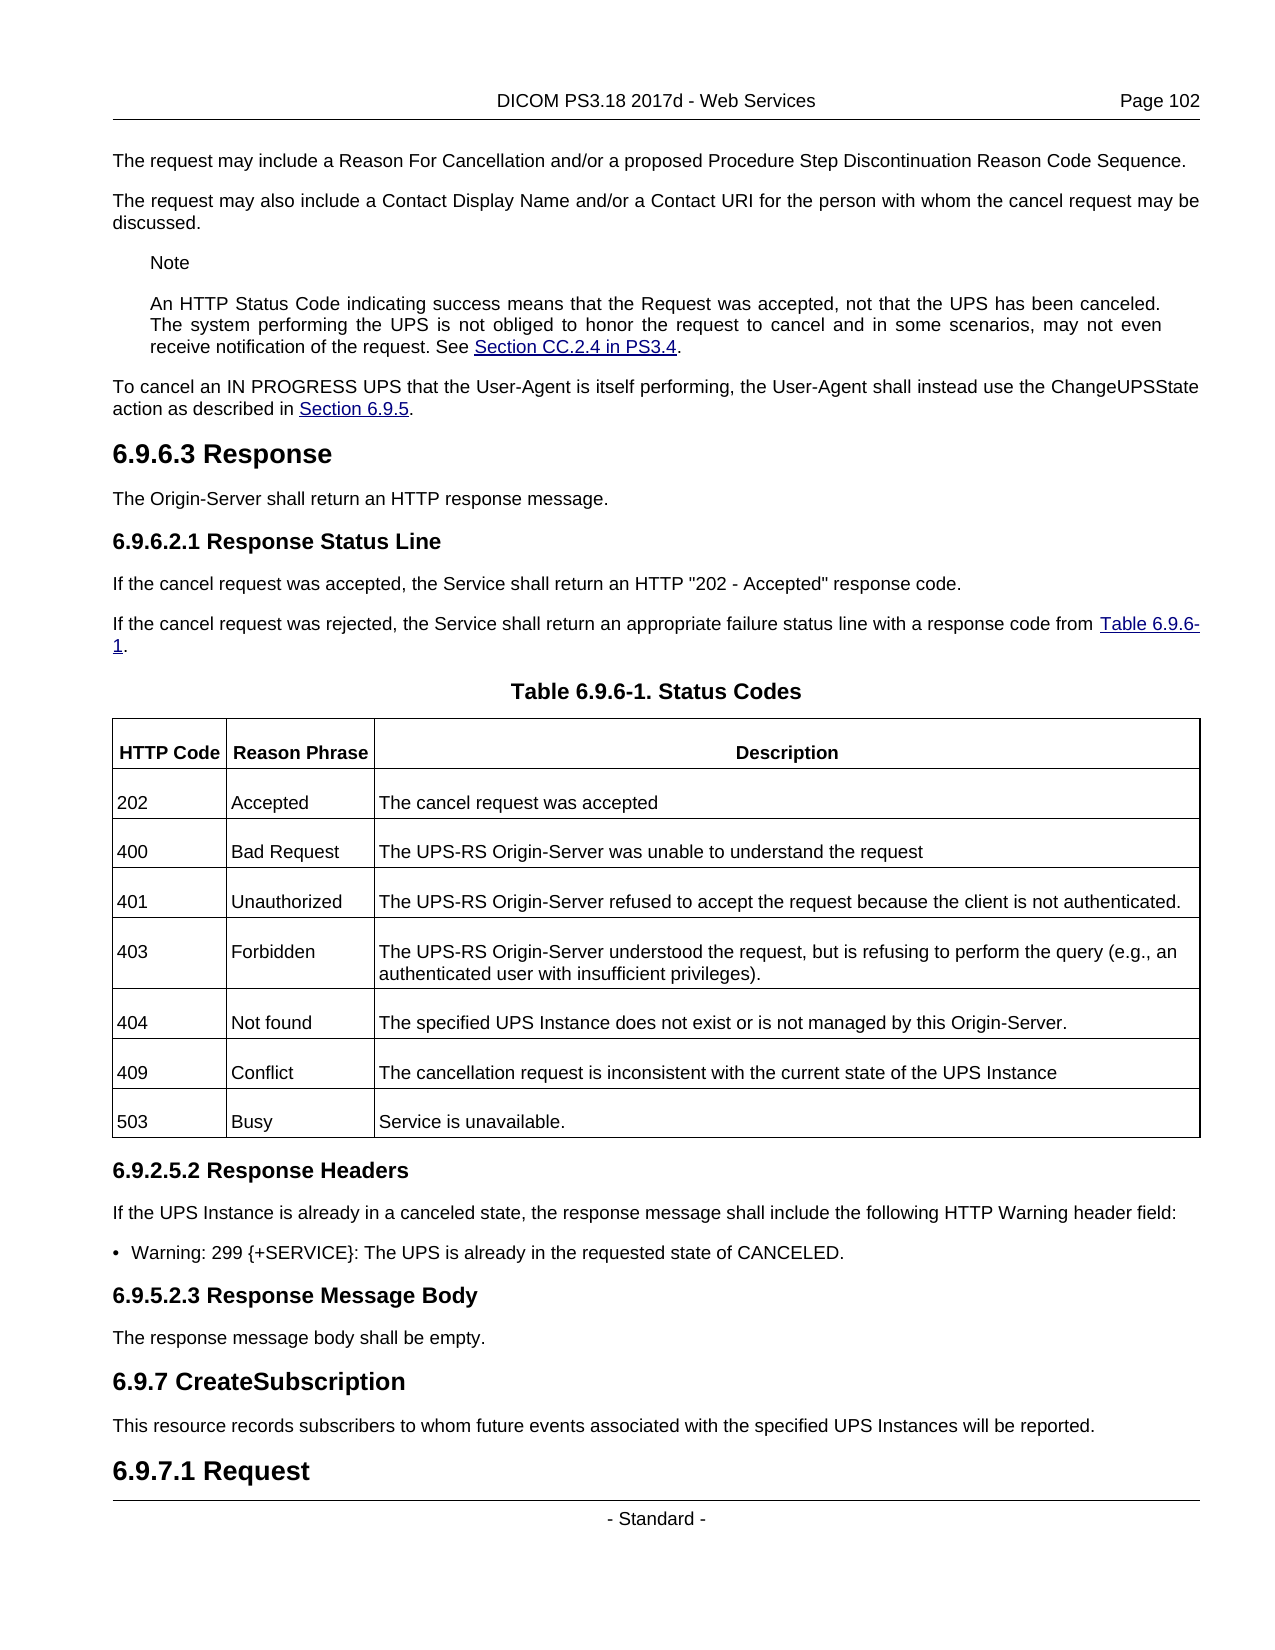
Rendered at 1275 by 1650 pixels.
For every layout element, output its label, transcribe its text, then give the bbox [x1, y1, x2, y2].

text This resource records subscribers to whom future events associated with the specified UPS Instances will be reported. [112, 1414, 1200, 1436]
text If the cancel request was rejected, the Service shall return an appropriate failure status line with a response code from Table 6.9.6-1. [112, 613, 1200, 656]
text The request may include a Reason For Cancellation and/or a proposed Procedure Step Discontinuation Reason Code Sequence. [112, 150, 1200, 172]
table_cell Busy [227, 1089, 374, 1137]
table_cell 404 [113, 989, 226, 1038]
text If the cancel request was accepted, the Service shall return an HTTP "202 - Accepted" response code. [112, 573, 1200, 594]
table_cell Not found [227, 989, 374, 1038]
table_cell The UPS-RS Origin-Server understood the request, but is refusing to perform the query (e.g., an authenticated user with insufficient privileges). [375, 918, 1199, 988]
table_cell 401 [113, 868, 226, 917]
text 6.9.5.2.3 Response Message Body [112, 1282, 1200, 1308]
text An HTTP Status Code indicating success means that the Request was accepted, not that the UPS has been canceled. The system performing the UPS is not obliged to honor the request to cancel and in some scenarios, may not even receive notification of the request. See Section CC.2.4 in PS3.4. [150, 292, 1162, 357]
table_cell Conflict [227, 1039, 374, 1087]
text 6.9.6.2.1 Response Status Line [112, 528, 1200, 554]
table_cell Unauthorized [227, 868, 374, 917]
table_cell Accepted [227, 769, 374, 817]
table_cell 400 [113, 819, 226, 867]
table_cell The specified UPS Instance does not exist or is not managed by this Origin-Server. [375, 989, 1199, 1038]
text The request may also include a Contact Display Name and/or a Contact URI for the person with whom the cancel request may be discussed. [112, 190, 1200, 233]
text The response message body shall be empty. [112, 1327, 1200, 1348]
table_cell Forbidden [227, 918, 374, 988]
text Table 6.9.6-1. Status Codes [112, 679, 1200, 704]
text If the UPS Instance is already in a canceled state, the response message shall include the following HTTP Warning header field: [112, 1201, 1200, 1223]
table_cell Bad Request [227, 819, 374, 867]
table_cell The UPS-RS Origin-Server was unable to understand the request [375, 819, 1199, 867]
table_cell The cancellation request is inconsistent with the current state of the UPS Instance [375, 1039, 1199, 1087]
table_header Description [375, 719, 1199, 768]
table_cell The UPS-RS Origin-Server refused to accept the request because the client is not authenticated. [375, 868, 1199, 917]
text The Origin-Server shall return an HTTP response message. [112, 488, 1200, 509]
text 6.9.6.3 Response [112, 438, 1200, 469]
table_cell The cancel request was accepted [375, 769, 1199, 817]
list Warning: 299 {+SERVICE}: The UPS is already in the requested state of CANCELED. [112, 1242, 1200, 1263]
text To cancel an IN PROGRESS UPS that the User-Agent is itself performing, the User-Agent shall instead use the ChangeUPSState action as described in Section 6.9.5. [112, 376, 1200, 419]
text 6.9.7.1 Request [112, 1455, 1200, 1486]
text Note [150, 252, 1162, 274]
table_cell 202 [113, 769, 226, 817]
text 6.9.2.5.2 Response Headers [112, 1157, 1200, 1183]
table_header HTTP Code [113, 719, 226, 768]
table_header Reason Phrase [227, 719, 374, 768]
table_cell Service is unavailable. [375, 1089, 1199, 1137]
text 6.9.7 CreateSubscription [112, 1367, 1200, 1396]
table_cell 409 [113, 1039, 226, 1087]
table_cell 403 [113, 918, 226, 988]
table_cell 503 [113, 1089, 226, 1137]
